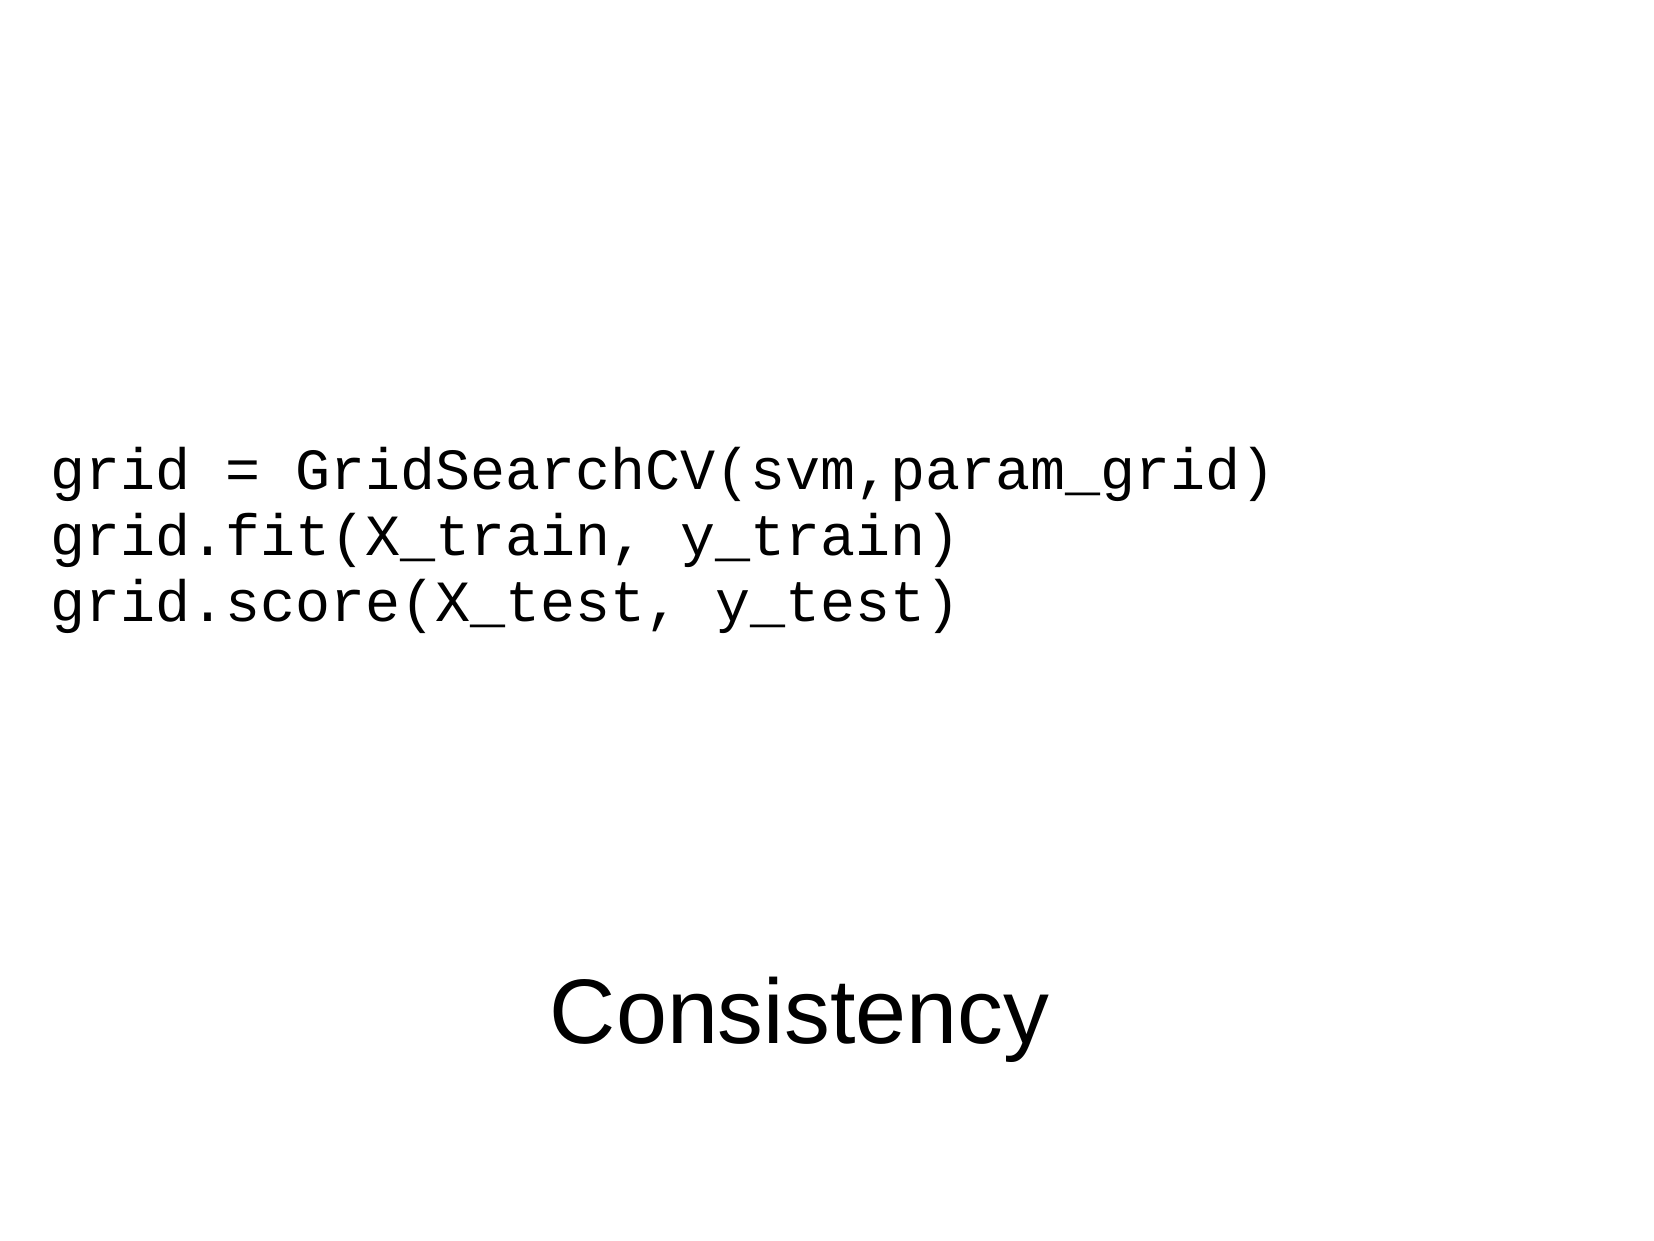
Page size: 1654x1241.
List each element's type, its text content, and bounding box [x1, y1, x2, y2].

text_box Consistency [535, 960, 1066, 1063]
text_box grid = GridSearchCV(svm,param_grid) grid.fit(X_train, y_train) grid.score(X_test, y_test) [50, 374, 1276, 639]
